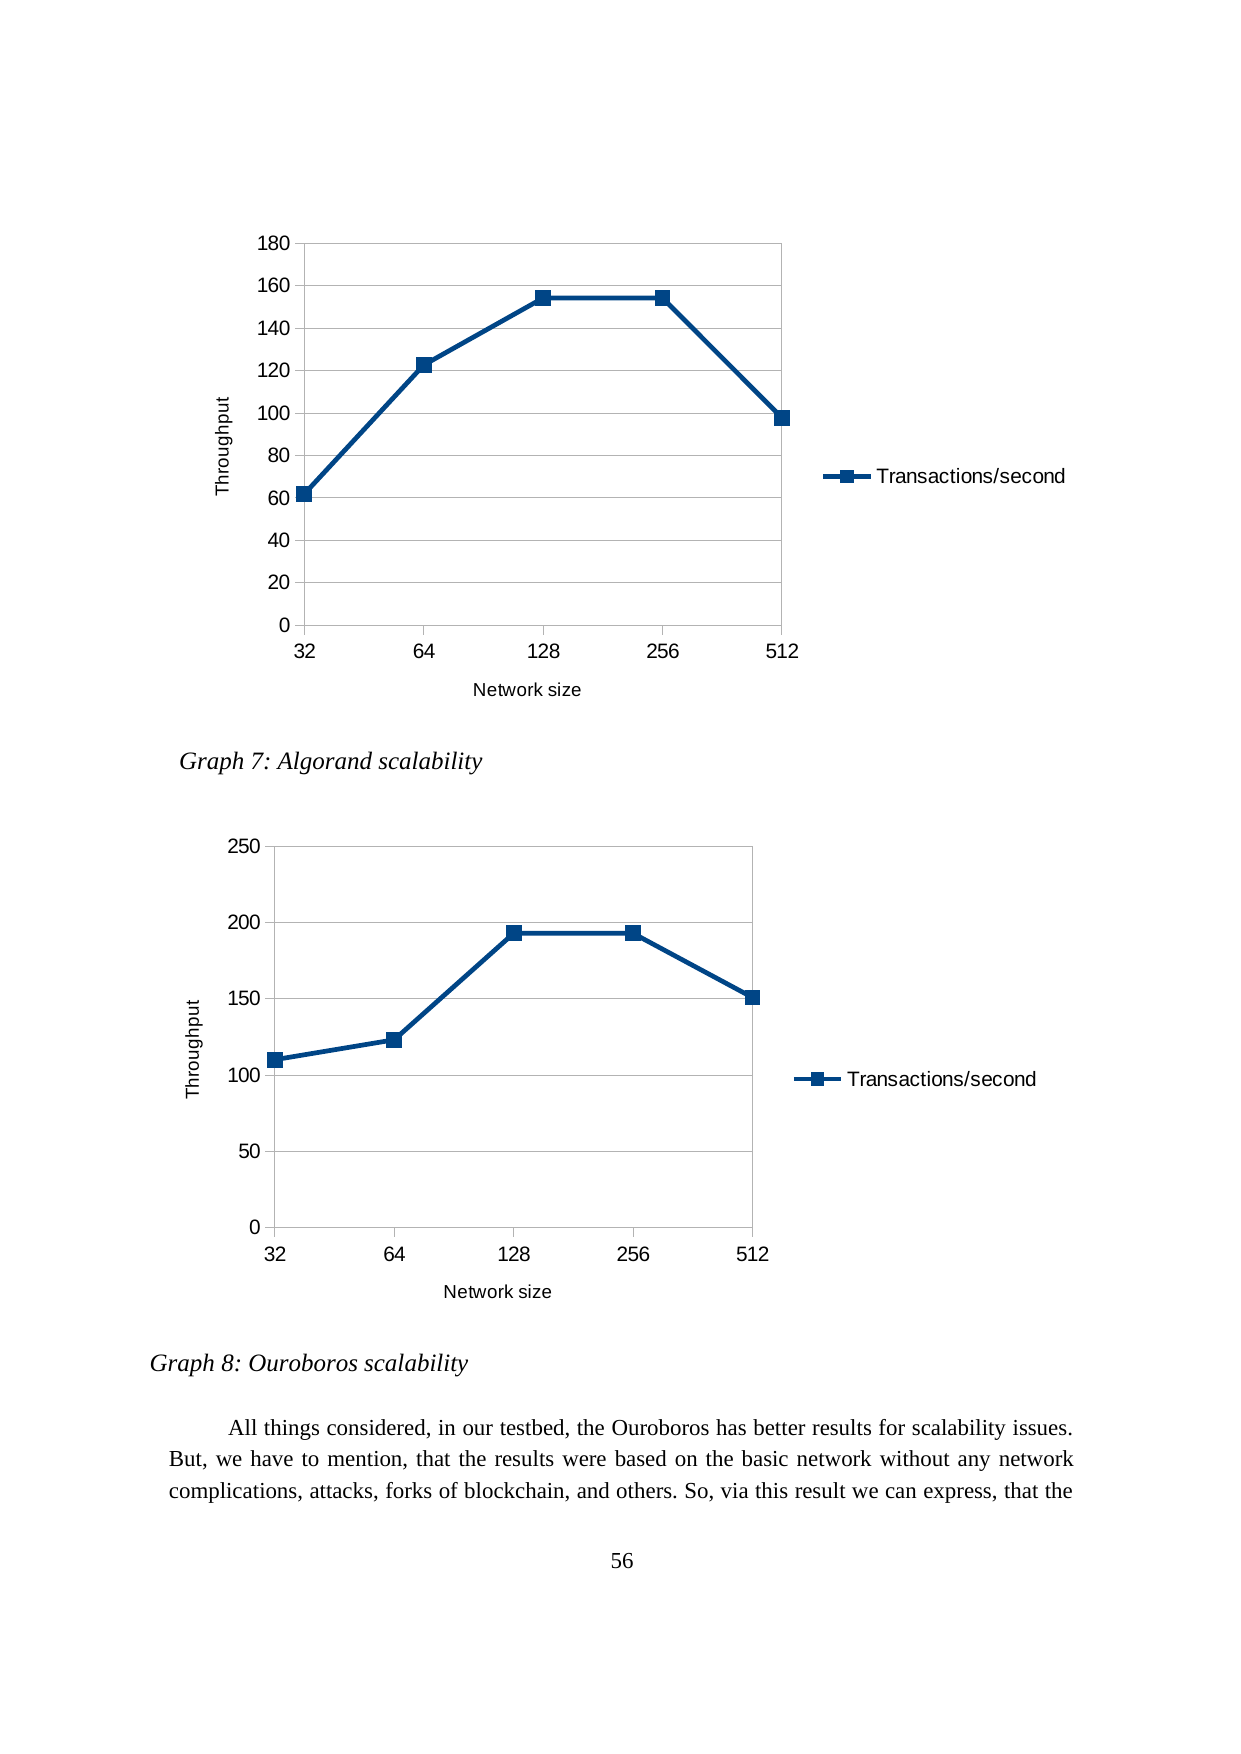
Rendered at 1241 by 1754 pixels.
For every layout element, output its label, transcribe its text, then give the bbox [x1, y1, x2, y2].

text Graph 8: Ouroboros scalability [149, 824, 1094, 1377]
text Graph 7: Algorand scalability [179, 221, 1123, 775]
text All things considered, in our testbed, the Ouroboros has better results for scalability issues. But, we have to mention, that the results were based on the basic network without any network complications, attacks, forks of blockchain, and others. So, via this result we can express, that the [169, 1414, 1075, 1503]
